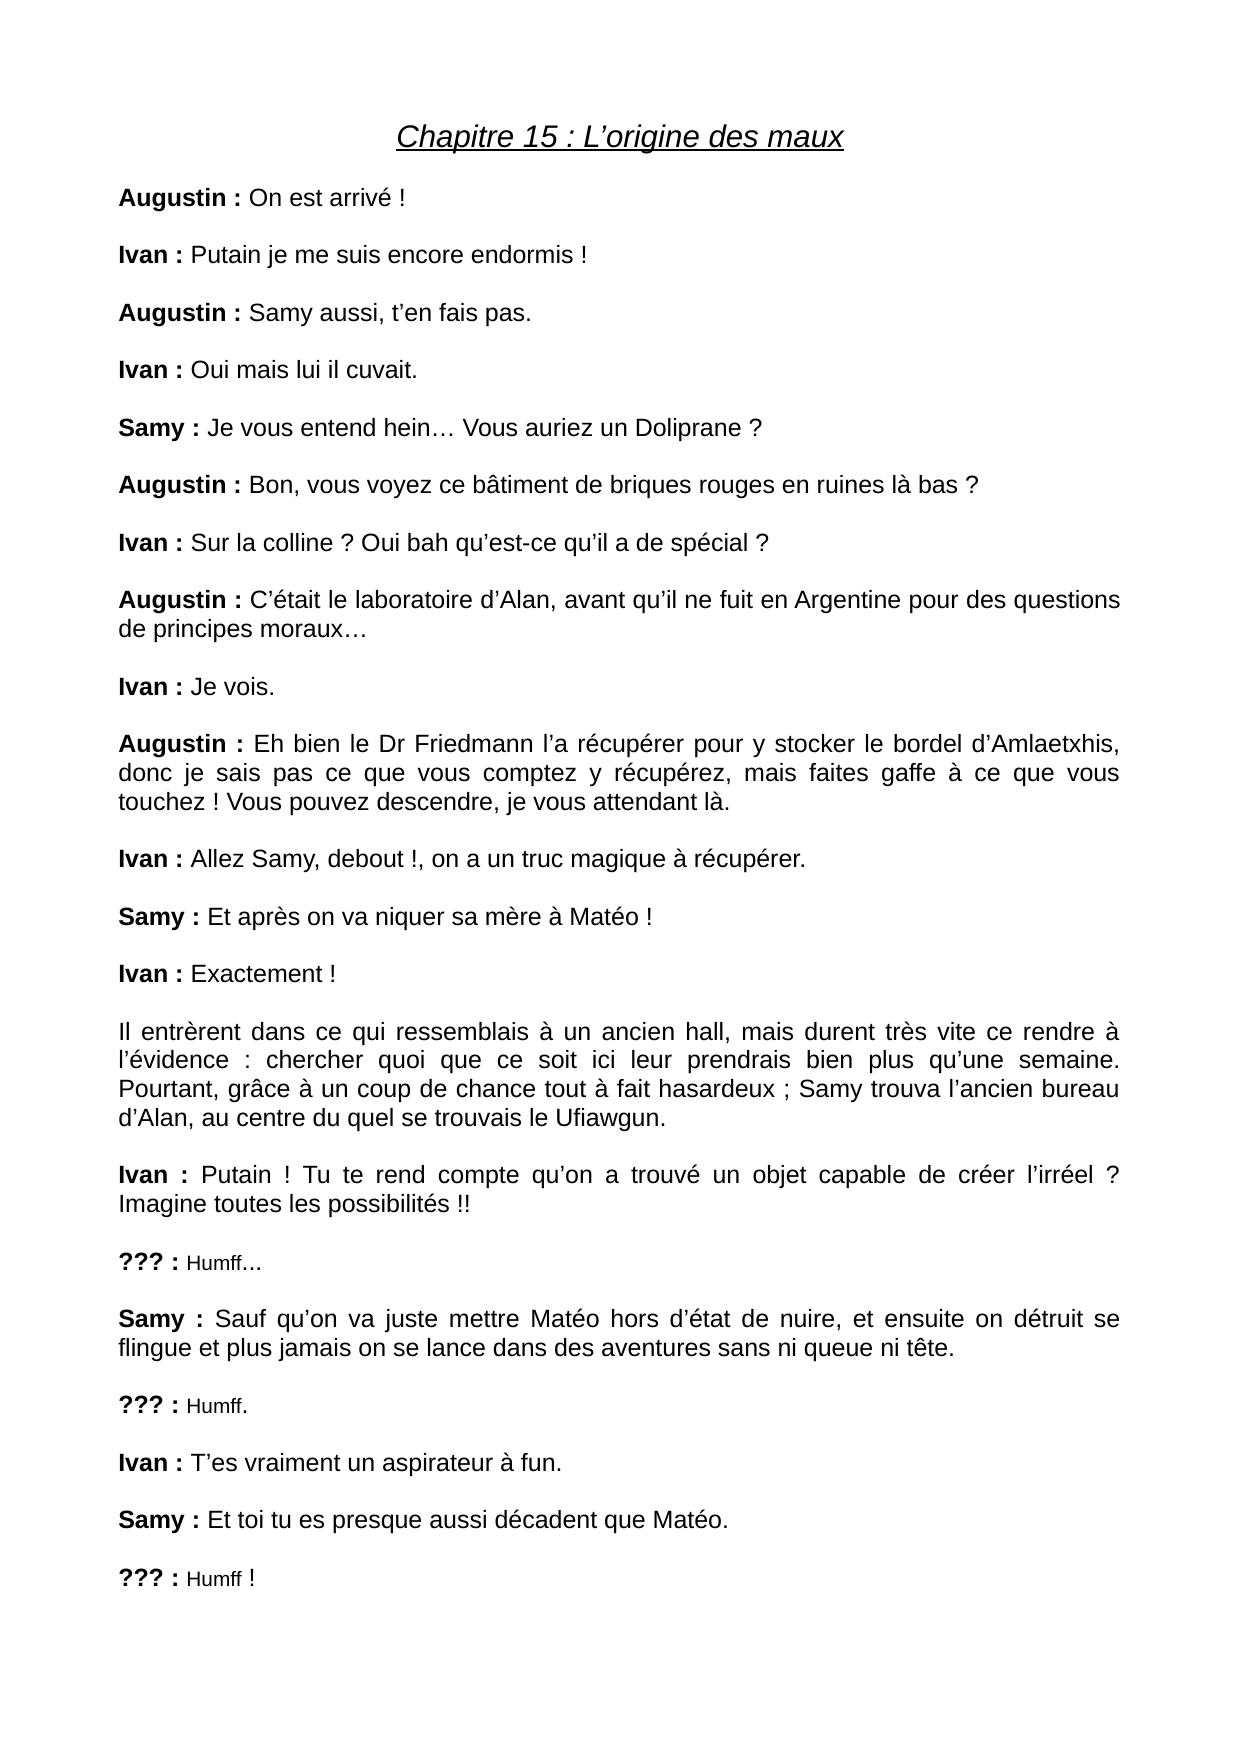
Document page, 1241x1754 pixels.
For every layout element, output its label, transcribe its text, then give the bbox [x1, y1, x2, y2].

text Ivan : Exactement ! [118, 959, 1122, 988]
text Augustin : Samy aussi, t’en fais pas. [118, 298, 1122, 327]
text Ivan : Sur la colline ? Oui bah qu’est-ce qu’il a de spécial ? [118, 528, 1122, 557]
text Augustin : Eh bien le Dr Friedmann l’a récupérer pour y stocker le bordel d’Amlaetxhis, donc je sais pas ce que vous comptez y récupérez, mais faites gaffe à ce que vous touchez ! Vous pouvez descendre, je vous attendant là. [118, 729, 1122, 815]
text Augustin : C’était le laboratoire d’Alan, avant qu’il ne fuit en Argentine pour des questions de principes moraux… [118, 585, 1122, 643]
text Chapitre 15 : L’origine des maux [118, 118, 1122, 154]
text Il entrèrent dans ce qui ressemblais à un ancien hall, mais durent très vite ce rendre à l’évidence : chercher quoi que ce soit ici leur prendrais bien plus qu’une semaine. Pourtant, grâce à un coup de chance tout à fait hasardeux ; Samy trouva l’ancien bureau d’Alan, au centre du quel se trouvais le Ufiawgun. [118, 1017, 1122, 1132]
text Samy : Et après on va niquer sa mère à Matéo ! [118, 902, 1122, 930]
text Samy : Je vous entend hein… Vous auriez un Doliprane ? [118, 413, 1122, 442]
text Ivan : T’es vraiment un aspirateur à fun. [118, 1448, 1122, 1477]
text Ivan : Oui mais lui il cuvait. [118, 355, 1122, 384]
text Augustin : On est arrivé ! [118, 183, 1122, 212]
text Ivan : Je vois. [118, 672, 1122, 700]
text ??? : Humff. [118, 1390, 1122, 1419]
text Ivan : Putain je me suis encore endormis ! [118, 240, 1122, 269]
text Samy : Et toi tu es presque aussi décadent que Matéo. [118, 1505, 1122, 1534]
text ??? : Humff... [118, 1247, 1122, 1275]
text Ivan : Putain ! Tu te rend compte qu’on a trouvé un objet capable de créer l’irréel ? Imagine toutes les possibilités !! [118, 1160, 1122, 1218]
text Samy : Sauf qu’on va juste mettre Matéo hors d’état de nuire, et ensuite on détruit se flingue et plus jamais on se lance dans des aventures sans ni queue ni tête. [118, 1304, 1122, 1362]
text Ivan : Allez Samy, debout !, on a un truc magique à récupérer. [118, 844, 1122, 873]
text ??? : Humff ! [118, 1563, 1122, 1592]
text Augustin : Bon, vous voyez ce bâtiment de briques rouges en ruines là bas ? [118, 470, 1122, 499]
